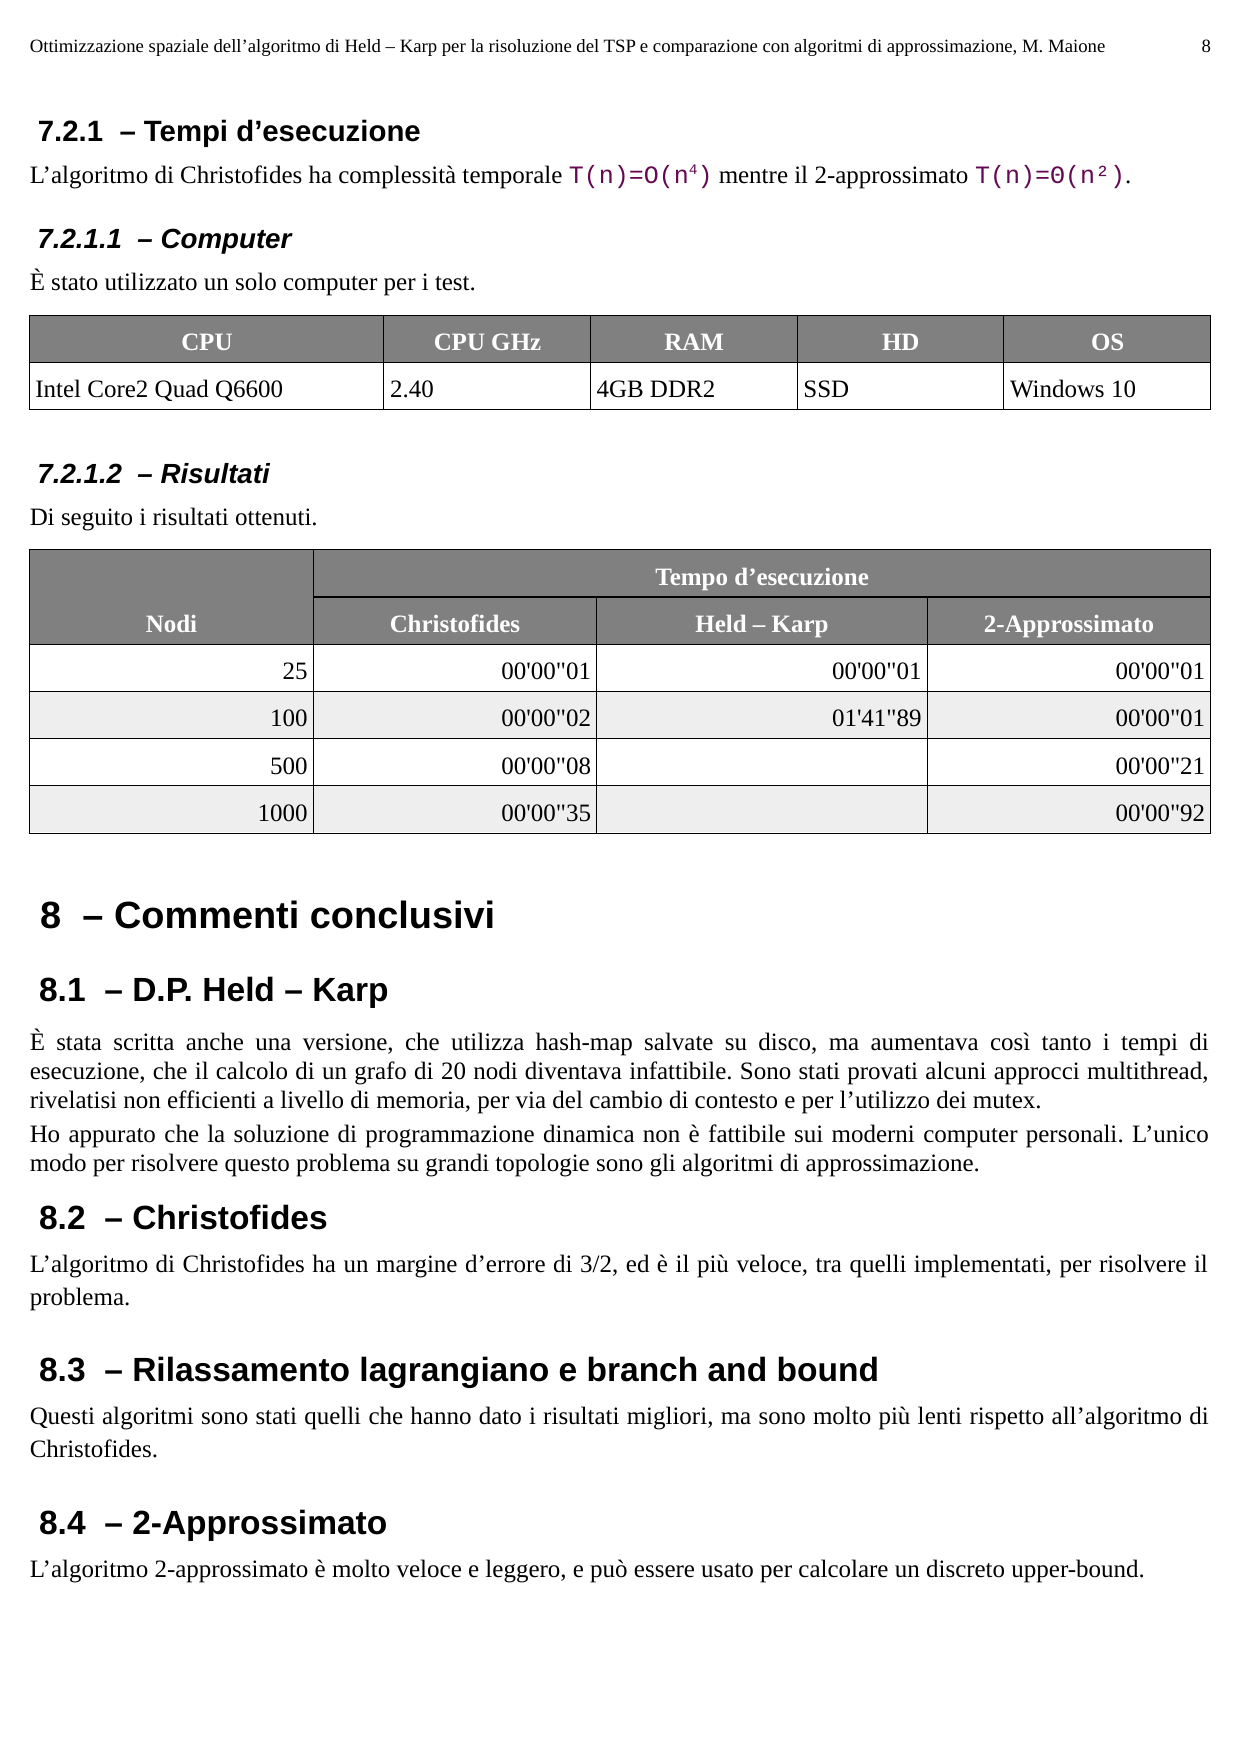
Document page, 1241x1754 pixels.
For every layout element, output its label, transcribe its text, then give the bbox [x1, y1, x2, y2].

table_cell Intel Core2 Quad Q6600 [30, 363, 383, 409]
subtitle 2-Approssimato [29, 1503, 1211, 1542]
text È stato utilizzato un solo computer per i test. [29, 267, 1211, 296]
table_cell 00'00"21 [928, 739, 1210, 785]
subtitle Rilassamento lagrangiano e branch and bound [29, 1350, 1211, 1389]
table_cell 00'00"92 [928, 786, 1210, 832]
table_header Tempo d’esecuzione [314, 550, 1210, 596]
table_cell Christofides [314, 598, 596, 644]
table_cell 4GB DDR2 [591, 363, 797, 409]
table_header CPU [30, 316, 383, 362]
table_header OS [1004, 316, 1210, 362]
table_cell 00'00"02 [314, 692, 596, 738]
table_cell 1000 [30, 786, 313, 832]
text Di seguito i risultati ottenuti. [29, 502, 1211, 530]
table_cell 500 [30, 739, 313, 785]
table_header RAM [591, 316, 797, 362]
subtitle Commenti conclusivi [29, 893, 1211, 937]
table_cell 00'00"08 [314, 739, 596, 785]
text L’algoritmo 2-approssimato è molto veloce e leggero, e può essere usato per calcolare un discreto upper-bound. [29, 1554, 1211, 1583]
table_cell 00'00"01 [928, 645, 1210, 691]
table_cell SSD [798, 363, 1003, 409]
table_header HD [798, 316, 1003, 362]
text L’algoritmo di Christofides ha complessità temporale T(n)=O(n4) mentre il 2-approssimato T(n)=Θ(n²). [29, 160, 1211, 191]
subtitle Tempi d’esecuzione [29, 114, 1211, 148]
subtitle Risultati [29, 457, 1211, 489]
table_cell 00'00"01 [597, 645, 927, 691]
table_cell Held – Karp [597, 598, 927, 644]
table_cell Windows 10 [1004, 363, 1210, 409]
table_cell [597, 786, 927, 832]
text È stata scritta anche una versione, che utilizza hash-map salvate su disco, ma aumentava così tanto i tempi di esecuzione, che il calcolo di un grafo di 20 nodi diventava infattibile. Sono stati provati alcuni approcci multithread, rivelatisi non efficienti a livello di memoria, per via del cambio di contesto e per l’utilizzo dei mutex. [29, 1027, 1211, 1113]
table_cell 2.40 [384, 363, 590, 409]
text Questi algoritmi sono stati quelli che hanno dato i risultati migliori, ma sono molto più lenti rispetto all’algoritmo di Christofides. [29, 1401, 1211, 1463]
table_cell 01'41"89 [597, 692, 927, 738]
text Ho appurato che la soluzione di programmazione dinamica non è fattibile sui moderni computer personali. L’unico modo per risolvere questo problema su grandi topologie sono gli algoritmi di approssimazione. [29, 1119, 1211, 1177]
table_cell 100 [30, 692, 313, 738]
table_header CPU GHz [384, 316, 590, 362]
table_cell 00'00"35 [314, 786, 596, 832]
table_cell [597, 739, 927, 785]
table_cell 25 [30, 645, 313, 691]
text L’algoritmo di Christofides ha un margine d’errore di 3/2, ed è il più veloce, tra quelli implementati, per risolvere il problema. [29, 1249, 1211, 1311]
subtitle D.P. Held – Karp [29, 970, 1211, 1009]
table_cell 00'00"01 [314, 645, 596, 691]
subtitle Computer [29, 223, 1211, 254]
table_header Nodi [30, 550, 313, 644]
subtitle Christofides [29, 1198, 1211, 1236]
table_cell 2-Approssimato [928, 598, 1210, 644]
table_cell 00'00"01 [928, 692, 1210, 738]
